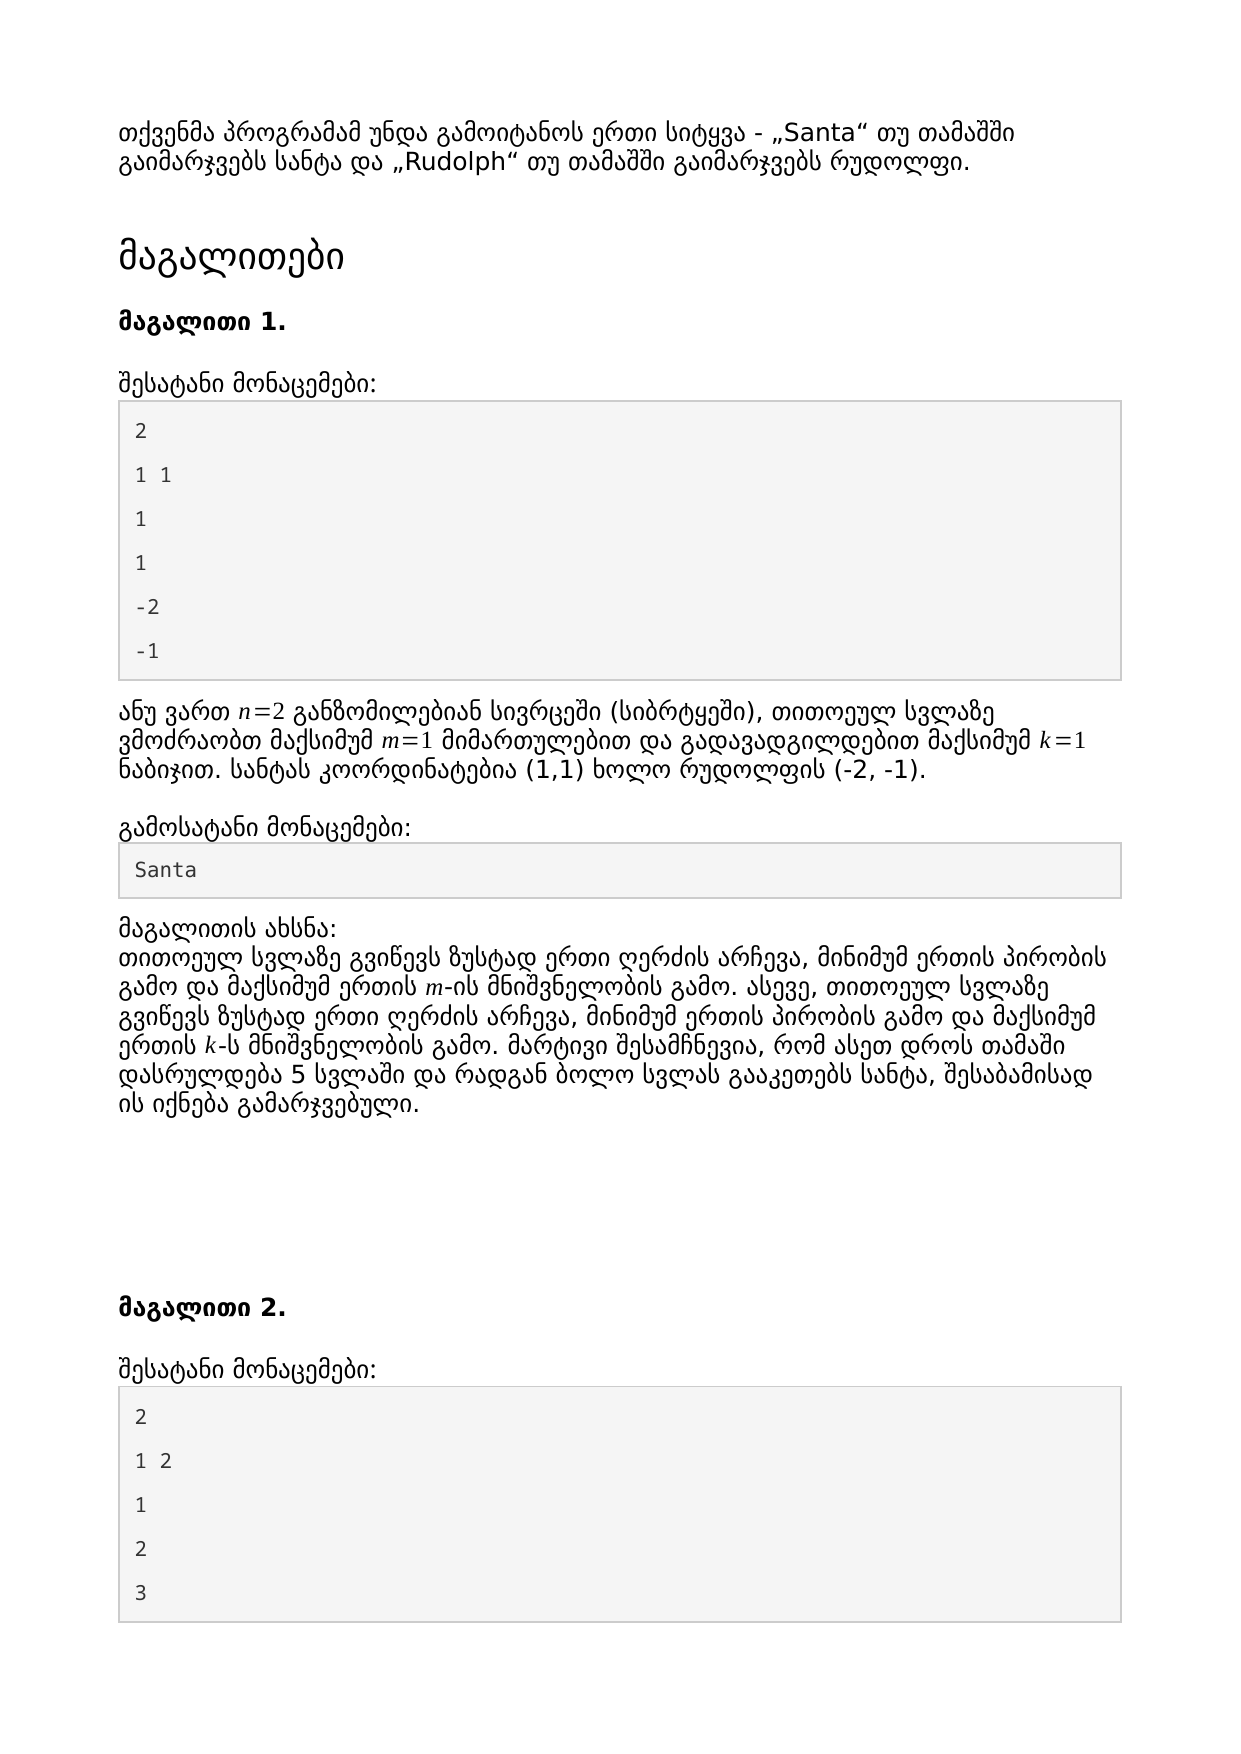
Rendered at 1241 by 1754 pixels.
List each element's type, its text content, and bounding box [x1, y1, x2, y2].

text -1 [120, 620, 1120, 679]
text 2 [120, 1387, 1120, 1430]
text მაგალითი 1. [118, 278, 1122, 337]
text 1 2 [120, 1430, 1120, 1474]
text -2 [120, 576, 1120, 620]
text შესატანი მონაცემები: [118, 1352, 1122, 1386]
text თქვენმა პროგრამამ უნდა გამოიტანოს ერთი სიტყვა - „Santa“ თუ თამაშში გაიმარჯვებს სანტა და „Rudolph“ თუ თამაშში გაიმარჯვებს რუდოლფი. [118, 118, 1122, 176]
text მაგალითი 2. [118, 1293, 1122, 1323]
text 2 [120, 402, 1120, 444]
text 1 [120, 1474, 1120, 1518]
text შესატანი მონაცემები: [118, 366, 1122, 400]
text 3 [120, 1562, 1120, 1621]
text გამოსატანი მონაცემები: [118, 813, 1122, 842]
text 1 [120, 488, 1120, 532]
text მაგალითები [118, 235, 1122, 278]
text 2 [120, 1518, 1120, 1562]
text 1 1 [120, 444, 1120, 488]
text მაგალითის ახსნა: თითოეულ სვლაზე გვიწევს ზუსტად ერთი ღერძის არჩევა, მინიმუმ ერთის პირობის გამო და მაქსიმუმ ერთის -ის მნიშვნელობის გამო. ასევე, თითოეულ სვლაზე გვიწევს ზუსტად ერთი ღერძის არჩევა, მინიმუმ ერთის პირობის გამო და მაქსიმუმ ერთის -ს მნიშვნელობის გამო. მარტივი შესამჩნევია, რომ ასეთ დროს თამაში დასრულდება 5 სვლაში და რადგან ბოლო სვლას გააკეთებს სანტა, შესაბამისად ის იქნება გამარჯვებული. [118, 914, 1122, 1118]
text ანუ ვართ განზომილებიან სივრცეში (სიბრტყეში), თითოეულ სვლაზე ვმოძრაობთ მაქსიმუმ მიმართულებით და გადავადგილდებით მაქსიმუმ ნაბიჯით. სანტას კოორდინატებია (1,1) ხოლო რუდოლფის (-2, -1). [118, 697, 1122, 784]
text 1 [120, 532, 1120, 576]
text Santa [120, 844, 1120, 897]
